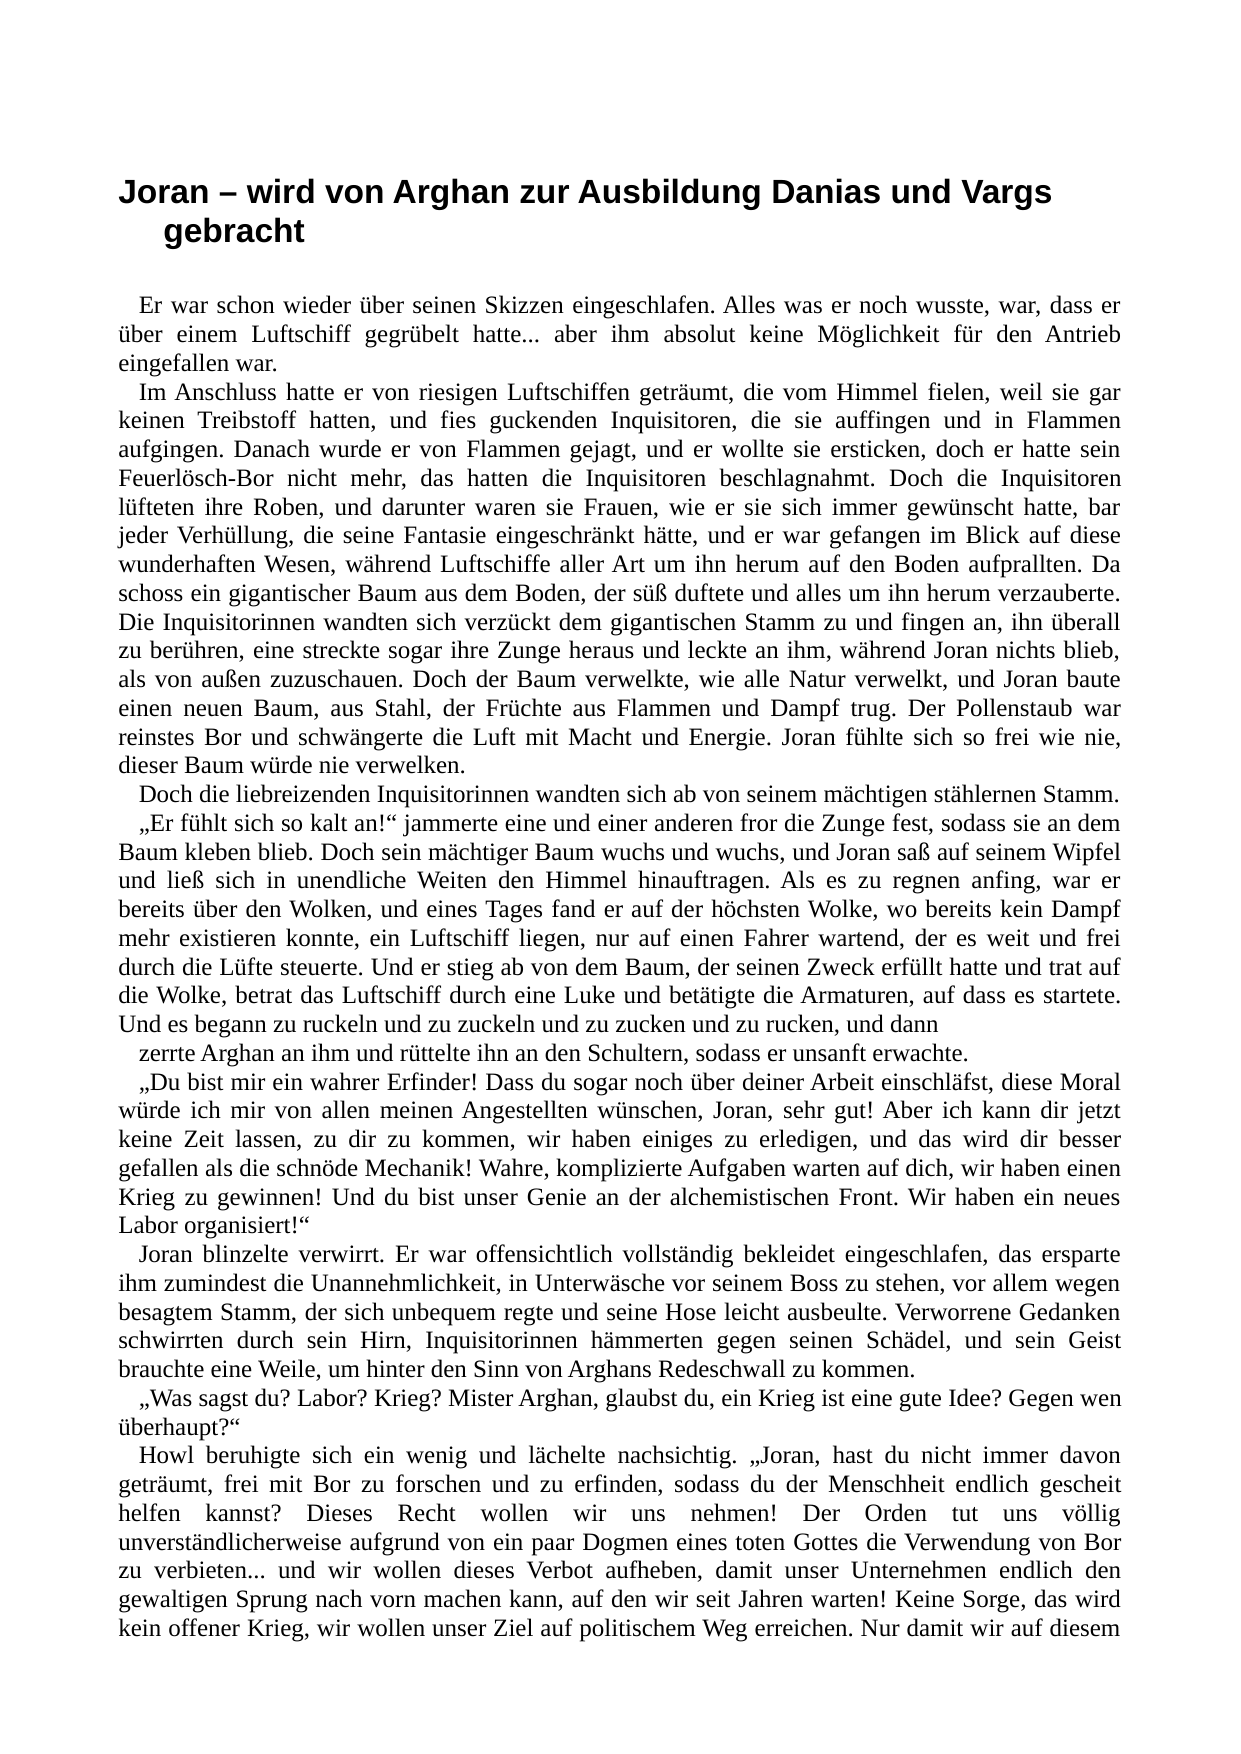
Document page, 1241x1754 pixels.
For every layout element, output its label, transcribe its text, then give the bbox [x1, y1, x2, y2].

text Im Anschluss hatte er von riesigen Luftschiffen geträumt, die vom Himmel fielen, weil sie gar keinen Treibstoff hatten, und fies guckenden Inquisitoren, die sie auffingen und in Flammen aufgingen. Danach wurde er von Flammen gejagt, und er wollte sie ersticken, doch er hatte sein Feuerlösch-Bor nicht mehr, das hatten die Inquisitoren beschlagnahmt. Doch die Inquisitoren lüfteten ihre Roben, und darunter waren sie Frauen, wie er sie sich immer gewünscht hatte, bar jeder Verhüllung, die seine Fantasie eingeschränkt hätte, und er war gefangen im Blick auf diese wunderhaften Wesen, während Luftschiffe aller Art um ihn herum auf den Boden aufprallten. Da schoss ein gigantischer Baum aus dem Boden, der süß duftete und alles um ihn herum verzauberte. Die Inquisitorinnen wandten sich verzückt dem gigantischen Stamm zu und fingen an, ihn überall zu berühren, eine streckte sogar ihre Zunge heraus und leckte an ihm, während Joran nichts blieb, als von außen zuzuschauen. Doch der Baum verwelkte, wie alle Natur verwelkt, und Joran baute einen neuen Baum, aus Stahl, der Früchte aus Flammen und Dampf trug. Der Pollenstaub war reinstes Bor und schwängerte die Luft mit Macht und Energie. Joran fühlte sich so frei wie nie, dieser Baum würde nie verwelken. [118, 377, 1122, 779]
text Howl beruhigte sich ein wenig und lächelte nachsichtig. „Joran, hast du nicht immer davon geträumt, frei mit Bor zu forschen und zu erfinden, sodass du der Menschheit endlich gescheit helfen kannst? Dieses Recht wollen wir uns nehmen! Der Orden tut uns völlig unverständlicherweise aufgrund von ein paar Dogmen eines toten Gottes die Verwendung von Bor zu verbieten... und wir wollen dieses Verbot aufheben, damit unser Unternehmen endlich den gewaltigen Sprung nach vorn machen kann, auf den wir seit Jahren warten! Keine Sorge, das wird kein offener Krieg, wir wollen unser Ziel auf politischem Weg erreichen. Nur damit wir auf diesem [118, 1440, 1122, 1642]
text „Du bist mir ein wahrer Erfinder! Dass du sogar noch über deiner Arbeit einschläfst, diese Moral würde ich mir von allen meinen Angestellten wünschen, Joran, sehr gut! Aber ich kann dir jetzt keine Zeit lassen, zu dir zu kommen, wir haben einiges zu erledigen, und das wird dir besser gefallen als die schnöde Mechanik! Wahre, komplizierte Aufgaben warten auf dich, wir haben einen Krieg zu gewinnen! Und du bist unser Genie an der alchemistischen Front. Wir haben ein neues Labor organisiert!“ [118, 1067, 1122, 1239]
text „Er fühlt sich so kalt an!“ jammerte eine und einer anderen fror die Zunge fest, sodass sie an dem Baum kleben blieb. Doch sein mächtiger Baum wuchs und wuchs, und Joran saß auf seinem Wipfel und ließ sich in unendliche Weiten den Himmel hinauftragen. Als es zu regnen anfing, war er bereits über den Wolken, und eines Tages fand er auf der höchsten Wolke, wo bereits kein Dampf mehr existieren konnte, ein Luftschiff liegen, nur auf einen Fahrer wartend, der es weit und frei durch die Lüfte steuerte. Und er stieg ab von dem Baum, der seinen Zweck erfüllt hatte und trat auf die Wolke, betrat das Luftschiff durch eine Luke und betätigte die Armaturen, auf dass es startete. Und es begann zu ruckeln und zu zuckeln und zu zucken und zu rucken, und dann [118, 808, 1122, 1038]
text „Was sagst du? Labor? Krieg? Mister Arghan, glaubst du, ein Krieg ist eine gute Idee? Gegen wen überhaupt?“ [118, 1383, 1122, 1440]
text Er war schon wieder über seinen Skizzen eingeschlafen. Alles was er noch wusste, war, dass er über einem Luftschiff gegrübelt hatte... aber ihm absolut keine Möglichkeit für den Antrieb eingefallen war. [118, 290, 1122, 377]
subtitle Joran – wird von Arghan zur Ausbildung Danias und Vargs gebracht [118, 172, 1122, 249]
text Doch die liebreizenden Inquisitorinnen wandten sich ab von seinem mächtigen stählernen Stamm. [118, 779, 1122, 808]
text zerrte Arghan an ihm und rüttelte ihn an den Schultern, sodass er unsanft erwachte. [118, 1038, 1122, 1067]
text Joran blinzelte verwirrt. Er war offensichtlich vollständig bekleidet eingeschlafen, das ersparte ihm zumindest die Unannehmlichkeit, in Unterwäsche vor seinem Boss zu stehen, vor allem wegen besagtem Stamm, der sich unbequem regte und seine Hose leicht ausbeulte. Verworrene Gedanken schwirrten durch sein Hirn, Inquisitorinnen hämmerten gegen seinen Schädel, und sein Geist brauchte eine Weile, um hinter den Sinn von Arghans Redeschwall zu kommen. [118, 1239, 1122, 1383]
